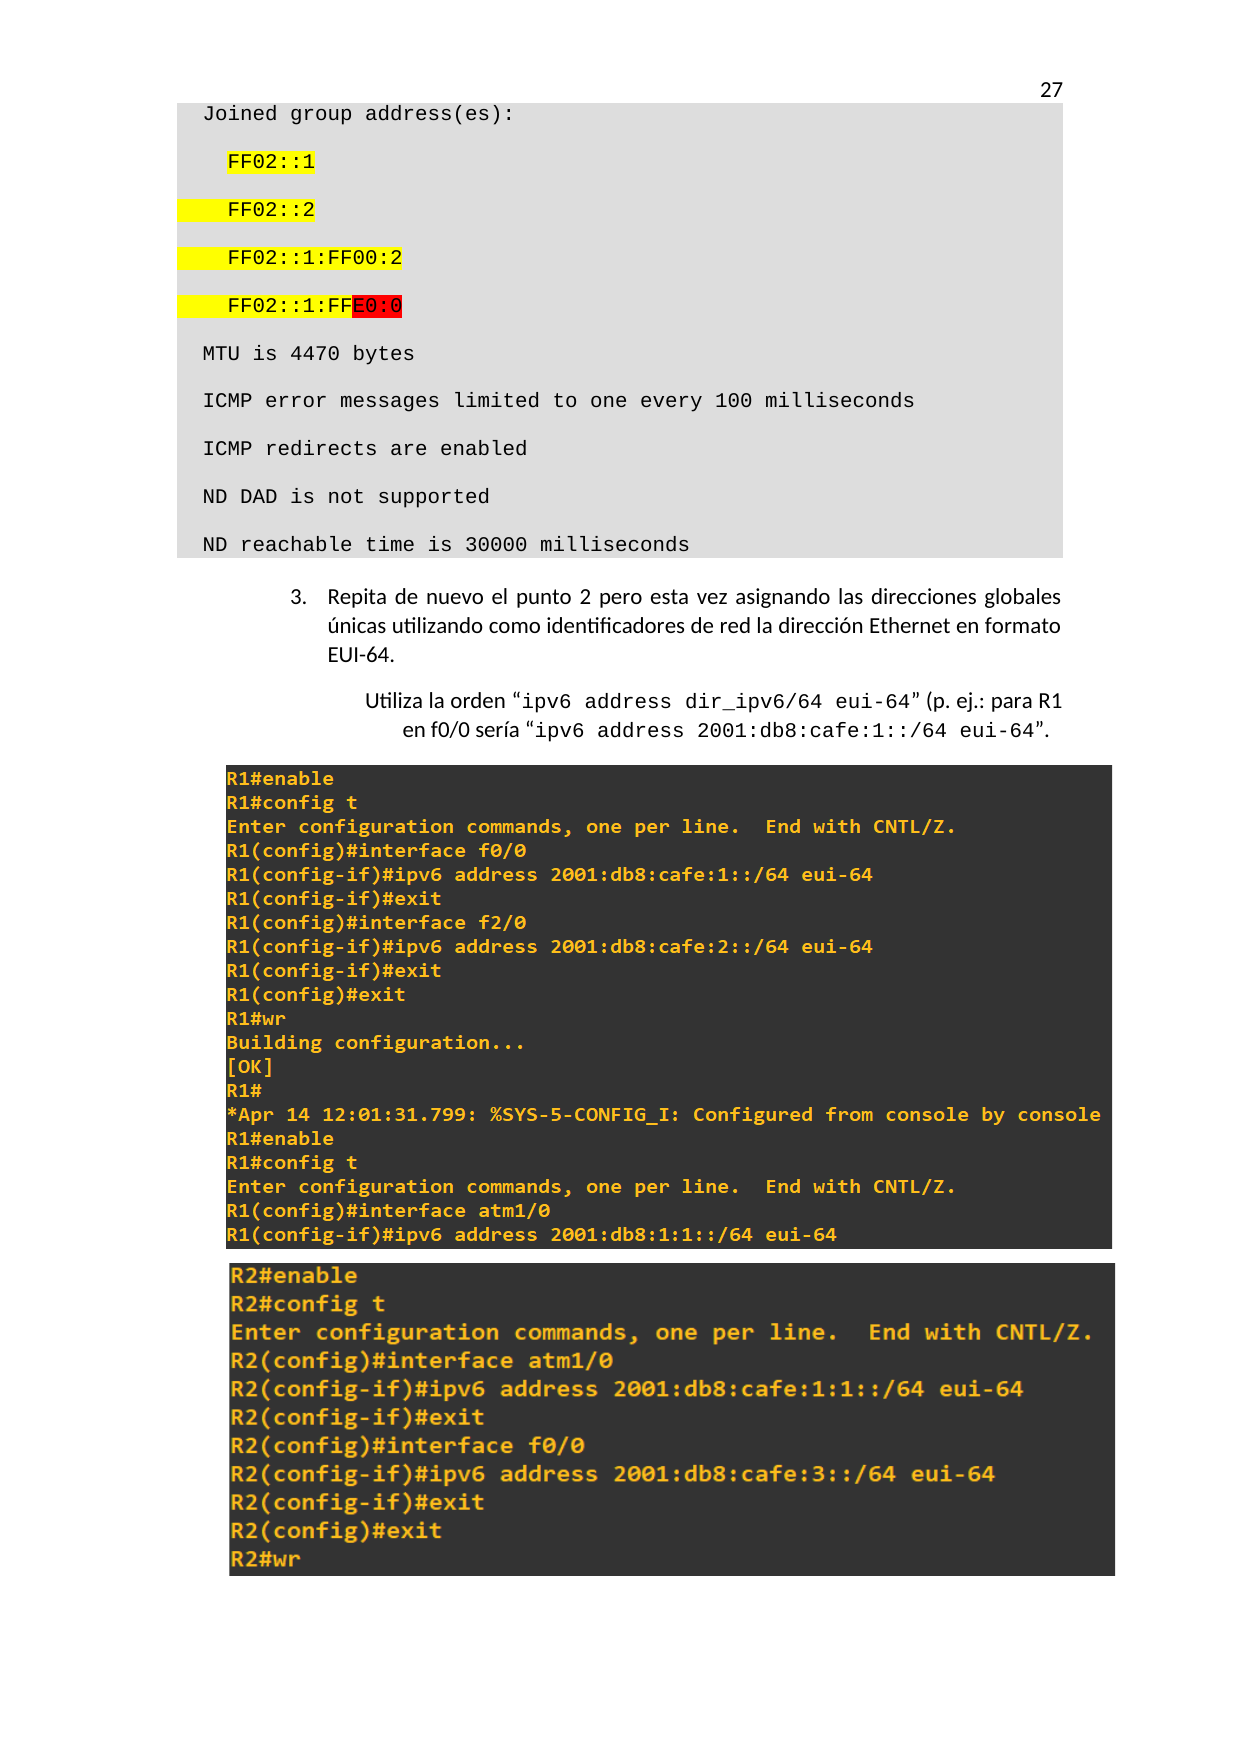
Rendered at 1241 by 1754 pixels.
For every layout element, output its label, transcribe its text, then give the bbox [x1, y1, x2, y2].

text ND DAD is not supported [177, 486, 1063, 510]
text Joined group address(es): [177, 103, 1063, 127]
text FF02::1:FF00:2 [177, 247, 1063, 270]
text FF02::1 [177, 151, 1063, 174]
text ICMP redirects are enabled [177, 438, 1063, 462]
text FF02::2 [177, 199, 1063, 222]
text MTU is 4470 bytes [177, 343, 1063, 366]
text ND reachable time is 30000 milliseconds [177, 534, 1063, 558]
list Repita de nuevo el punto 2 pero esta vez asignando las direcciones globales únicas utilizando como identificadores de red la dirección Ethernet en formato EUI-64. [290, 582, 1063, 668]
list Utiliza la orden “ipv6 address dir_ipv6/64 eui-64” (p. ej.: para R1 en f0/0 sería “ipv6 address 2001:db8:cafe:1::/64 eui-64”. [365, 686, 1063, 744]
text FF02::1:FFE0:0 [177, 295, 1063, 318]
text ICMP error messages limited to one every 100 milliseconds [177, 391, 1063, 414]
